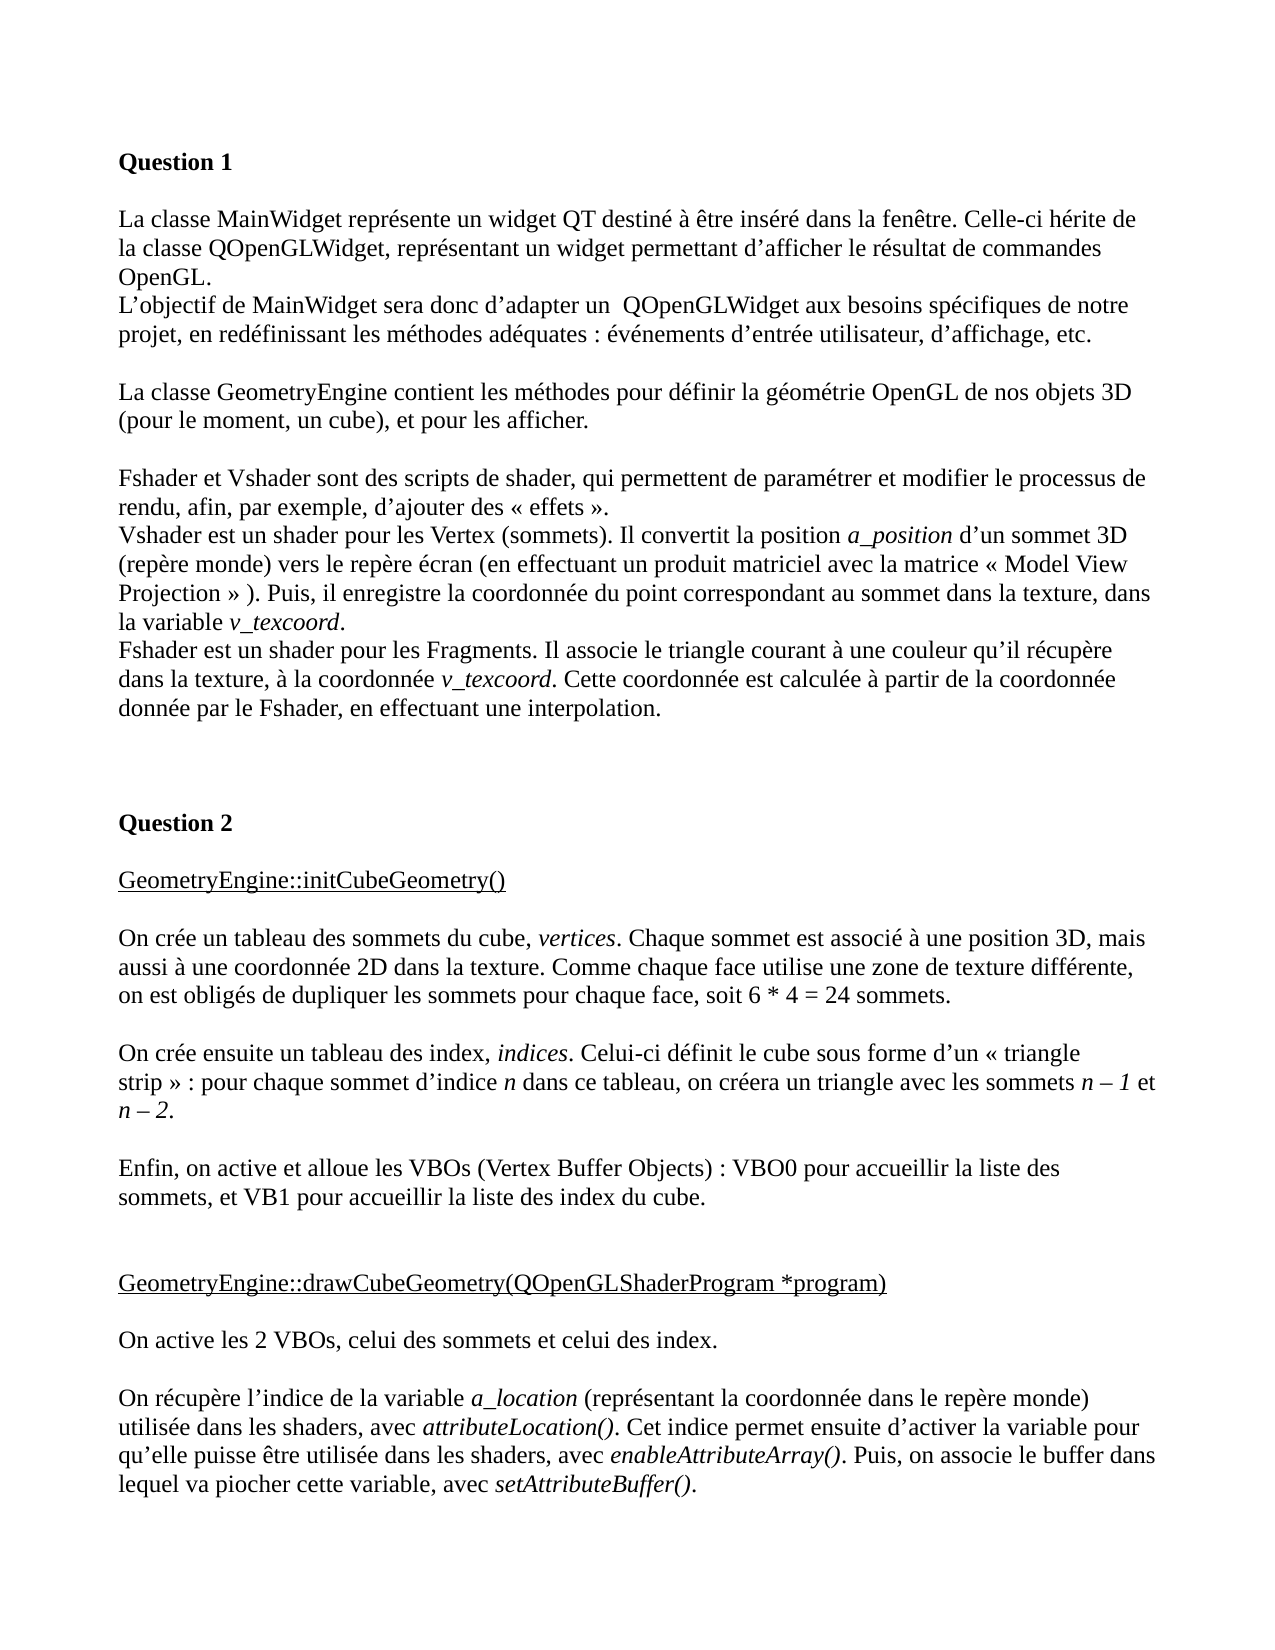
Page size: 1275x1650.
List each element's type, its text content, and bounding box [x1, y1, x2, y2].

text Fshader est un shader pour les Fragments. Il associe le triangle courant à une couleur qu’il récupère dans la texture, à la coordonnée v_texcoord. Cette coordonnée est calculée à partir de la coordonnée donnée par le Fshader, en effectuant une interpolation. [118, 636, 1157, 722]
text La classe GeometryEngine contient les méthodes pour définir la géométrie OpenGL de nos objets 3D (pour le moment, un cube), et pour les afficher. [118, 377, 1157, 434]
text On crée un tableau des sommets du cube, vertices. Chaque sommet est associé à une position 3D, mais aussi à une coordonnée 2D dans la texture. Comme chaque face utilise une zone de texture différente, on est obligés de dupliquer les sommets pour chaque face, soit 6 * 4 = 24 sommets. [118, 923, 1157, 1009]
text Question 2 [118, 808, 1157, 837]
text La classe MainWidget représente un widget QT destiné à être inséré dans la fenêtre. Celle-ci hérite de la classe QOpenGLWidget, représentant un widget permettant d’afficher le résultat de commandes OpenGL. [118, 204, 1157, 291]
text Question 1 [118, 147, 1157, 176]
text Fshader et Vshader sont des scripts de shader, qui permettent de paramétrer et modifier le processus de rendu, afin, par exemple, d’ajouter des « effets ». [118, 463, 1157, 521]
text L’objectif de MainWidget sera donc d’adapter un QOpenGLWidget aux besoins spécifiques de notre projet, en redéfinissant les méthodes adéquates : événements d’entrée utilisateur, d’affichage, etc. [118, 291, 1157, 348]
text On active les 2 VBOs, celui des sommets et celui des index. [118, 1326, 1157, 1354]
text GeometryEngine::drawCubeGeometry(QOpenGLShaderProgram *program) [118, 1268, 1157, 1297]
text On récupère l’indice de la variable a_location (représentant la coordonnée dans le repère monde) utilisée dans les shaders, avec attributeLocation(). Cet indice permet ensuite d’activer la variable pour qu’elle puisse être utilisée dans les shaders, avec enableAttributeArray(). Puis, on associe le buffer dans lequel va piocher cette variable, avec setAttributeBuffer(). [118, 1383, 1157, 1498]
text On crée ensuite un tableau des index, indices. Celui-ci définit le cube sous forme d’un « triangle strip » : pour chaque sommet d’indice n dans ce tableau, on créera un triangle avec les sommets n – 1 et n – 2. [118, 1038, 1157, 1124]
text Vshader est un shader pour les Vertex (sommets). Il convertit la position a_position d’un sommet 3D (repère monde) vers le repère écran (en effectuant un produit matriciel avec la matrice « Model View Projection » ). Puis, il enregistre la coordonnée du point correspondant au sommet dans la texture, dans la variable v_texcoord. [118, 521, 1157, 636]
text GeometryEngine::initCubeGeometry() [118, 866, 1157, 894]
text Enfin, on active et alloue les VBOs (Vertex Buffer Objects) : VBO0 pour accueillir la liste des sommets, et VB1 pour accueillir la liste des index du cube. [118, 1153, 1157, 1211]
